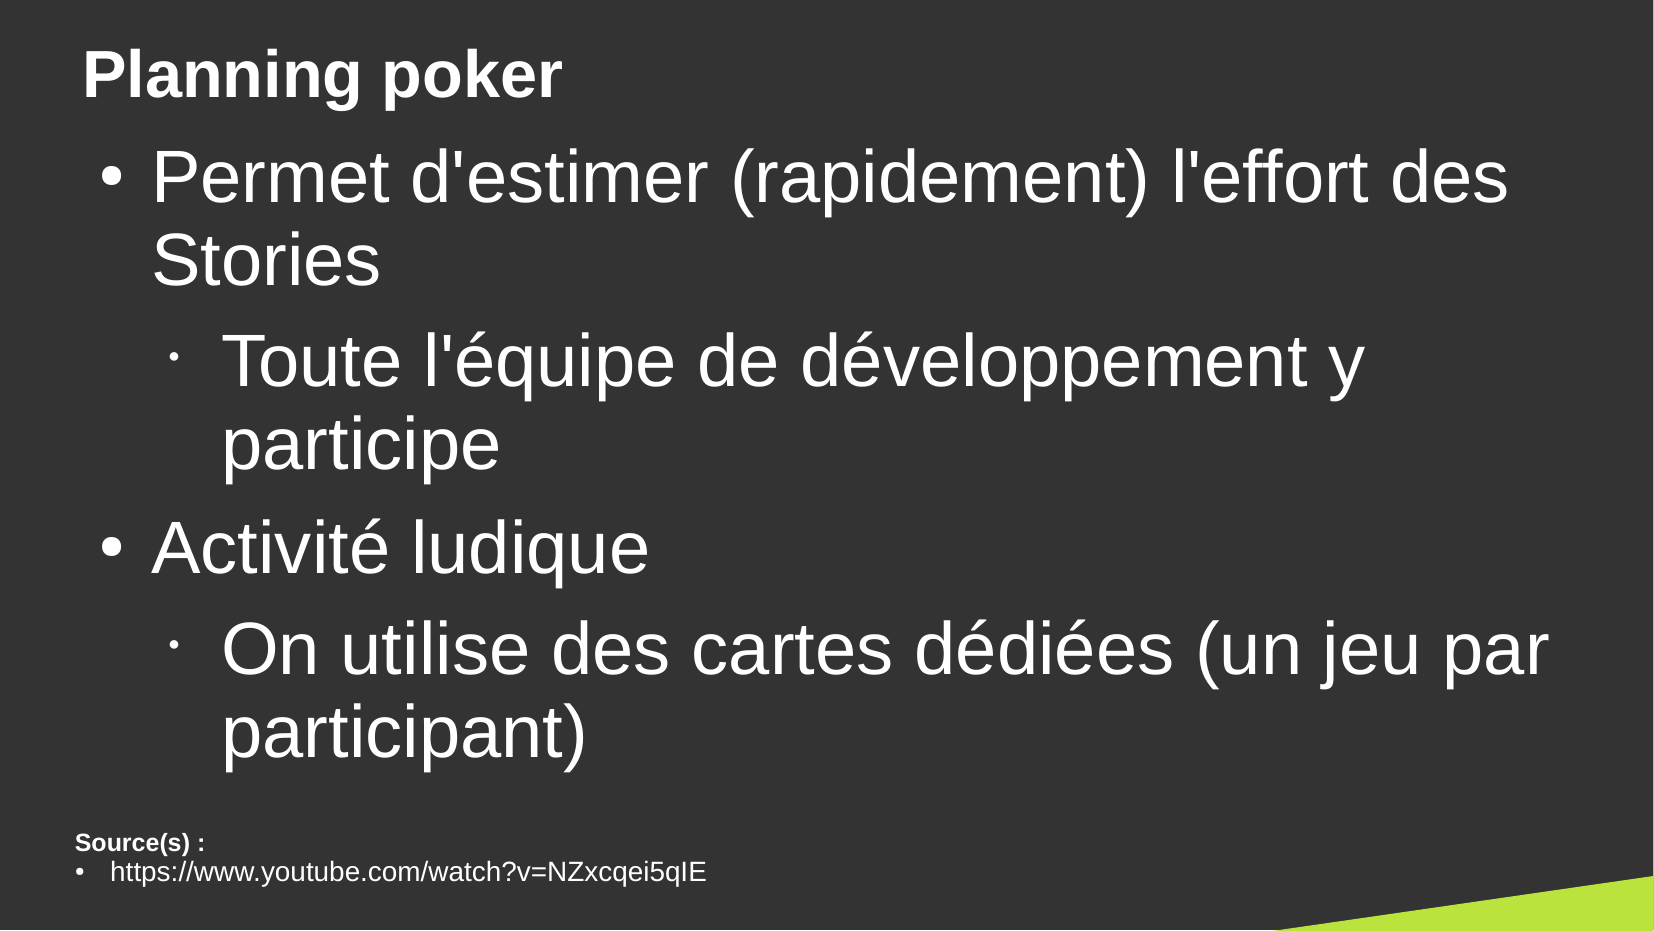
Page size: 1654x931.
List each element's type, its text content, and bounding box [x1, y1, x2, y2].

text_box [1272, 875, 1654, 931]
title Planning poker [82, 37, 1571, 135]
list Permet d'estimer (rapidement) l'effort des Stories Toute l'équipe de développement y participe Activité ludique On utilise des cartes dédiées (un jeu par participant) [80, 135, 1620, 777]
text_box Source(s) : https://www.youtube.com/watch?v=NZxcqei5qIE [60, 821, 1546, 921]
